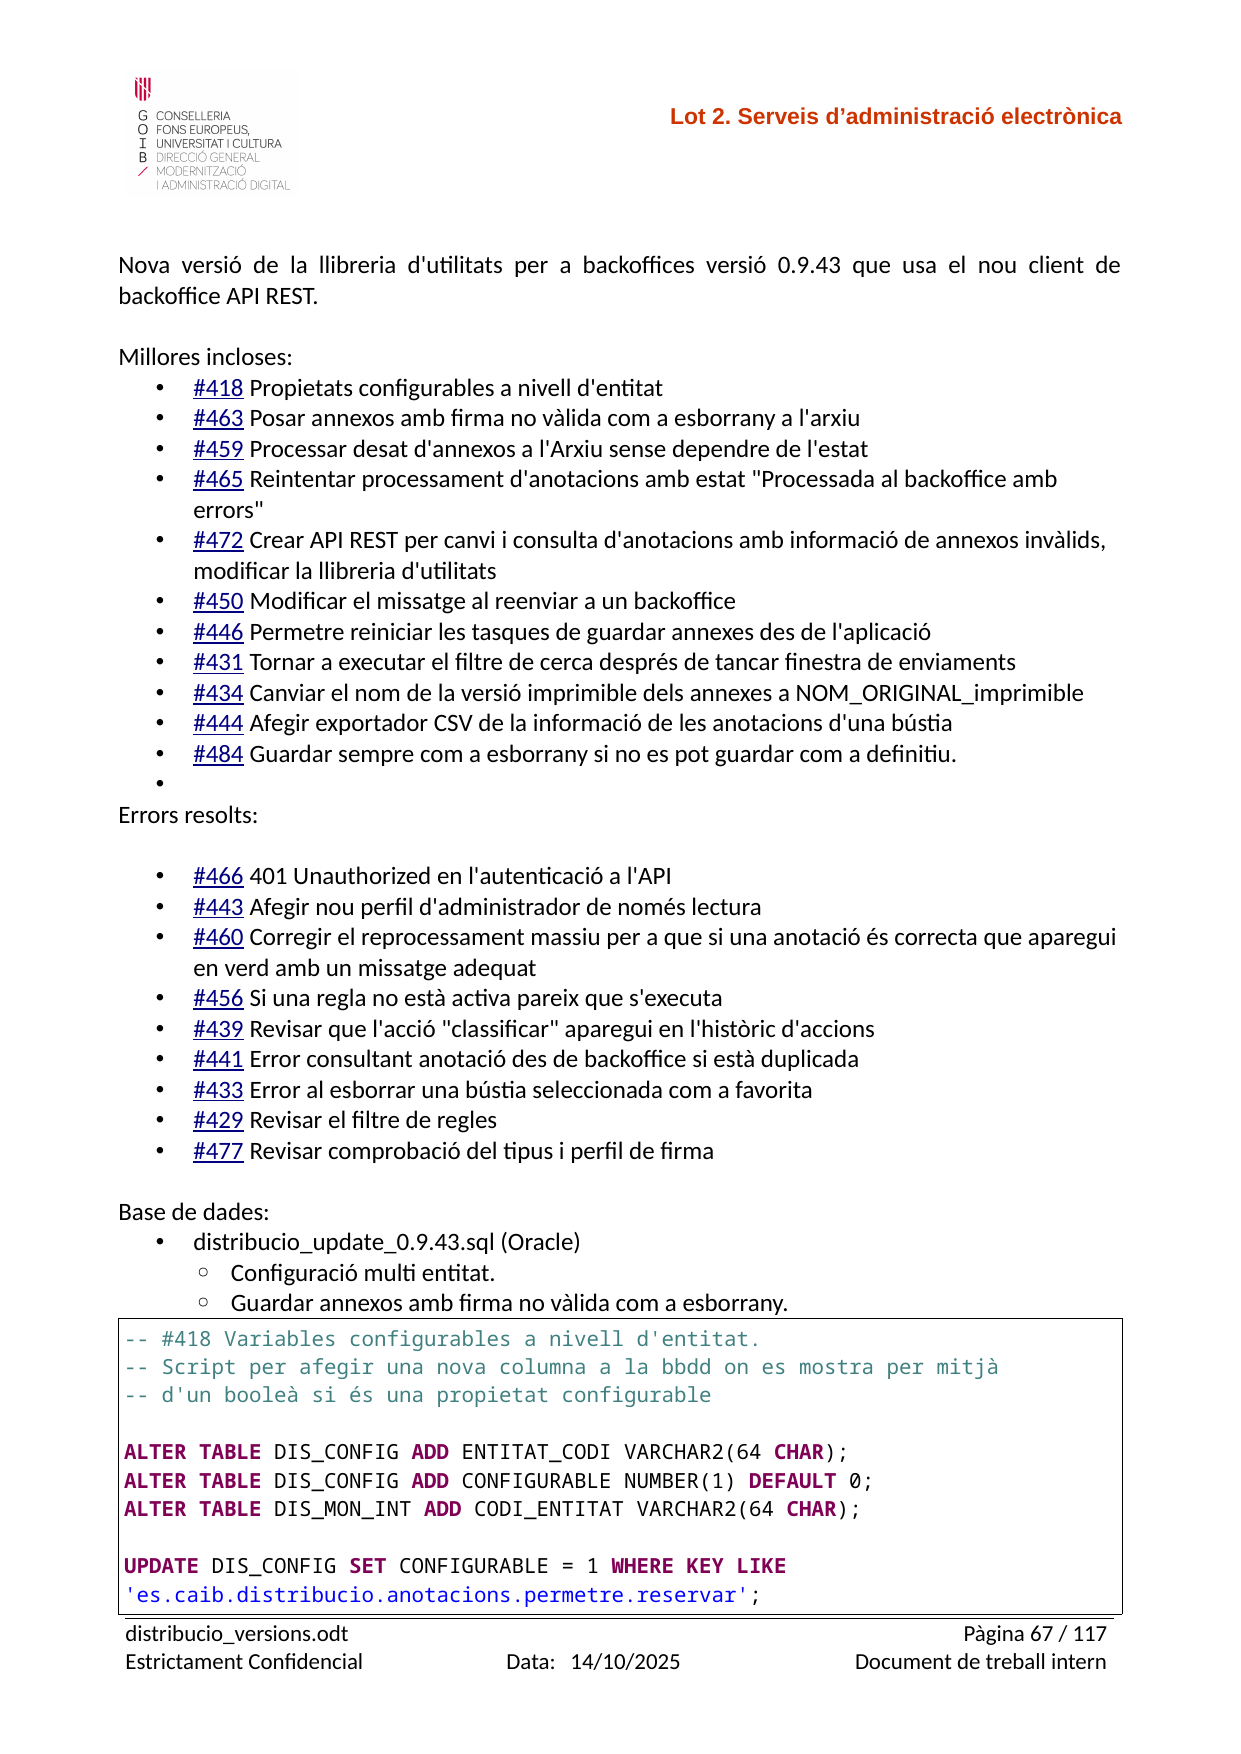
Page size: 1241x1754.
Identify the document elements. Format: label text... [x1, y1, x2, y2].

list #484 Guardar sempre com a esborrany si no es pot guardar com a definitiu. [156, 738, 1122, 768]
list #460 Corregir el reprocessament massiu per a que si una anotació és correcta que aparegui en verd amb un missatge adequat [156, 921, 1122, 982]
text Errors resolts: [118, 799, 1122, 829]
list #459 Processar desat d'annexos a l'Arxiu sense dependre de l'estat [156, 433, 1122, 463]
picture [126, 70, 299, 197]
list #463 Posar annexos amb firma no vàlida com a esborrany a l'arxiu [156, 402, 1122, 433]
list #477 Revisar comprobació del tipus i perfil de firma [156, 1135, 1122, 1165]
text Base de dades: [118, 1196, 1122, 1226]
list #446 Permetre reiniciar les tasques de guardar annexes des de l'aplicació [156, 616, 1122, 646]
list #434 Canviar el nom de la versió imprimible dels annexes a NOM_ORIGINAL_imprimible [156, 677, 1122, 707]
list #465 Reintentar processament d'anotacions amb estat "Processada al backoffice amb errors" [156, 463, 1122, 524]
text Millores incloses: [118, 341, 1122, 372]
list #472 Crear API REST per canvi i consulta d'anotacions amb informació de annexos invàlids, modificar la llibreria d'utilitats [156, 524, 1122, 585]
list #450 Modificar el missatge al reenviar a un backoffice [156, 585, 1122, 616]
table_header -- #418 Variables configurables a nivell d'entitat. -- Script per afegir una nova columna a la bbdd on es mostra per mitjà -- d'un booleà si és una propietat configurable ALTER TABLE DIS_CONFIG ADD ENTITAT_CODI VARCHAR2(64 CHAR); ALTER TABLE DIS_CONFIG ADD CONFIGURABLE NUMBER(1) DEFAULT 0; ALTER TABLE DIS_MON_INT ADD CODI_ENTITAT VARCHAR2(64 CHAR); UPDATE DIS_CONFIG SET CONFIGURABLE = 1 WHERE KEY LIKE 'es.caib.distribucio.anotacions.permetre.reservar'; [119, 1319, 1122, 1614]
list #433 Error al esborrar una bústia seleccionada com a favorita [156, 1074, 1122, 1104]
list #439 Revisar que l'acció "classificar" aparegui en l'històric d'accions [156, 1013, 1122, 1043]
list #456 Si una regla no està activa pareix que s'executa [156, 982, 1122, 1013]
list Guardar annexos amb firma no vàlida com a esborrany. [193, 1287, 1122, 1318]
list #418 Propietats configurables a nivell d'entitat [156, 372, 1122, 402]
list #466 401 Unauthorized en l'autenticació a l'API [156, 860, 1122, 891]
list #429 Revisar el filtre de regles [156, 1104, 1122, 1135]
list distribucio_update_0.9.43.sql (Oracle) [156, 1226, 1122, 1257]
list #443 Afegir nou perfil d'administrador de només lectura [156, 891, 1122, 921]
list Configuració multi entitat. [193, 1257, 1122, 1287]
text Nova versió de la llibreria d'utilitats per a backoffices versió 0.9.43 que usa el nou client de backoffice API REST. [118, 250, 1122, 311]
list #441 Error consultant anotació des de backoffice si està duplicada [156, 1043, 1122, 1074]
list #444 Afegir exportador CSV de la informació de les anotacions d'una bústia [156, 707, 1122, 738]
list #431 Tornar a executar el filtre de cerca després de tancar finestra de enviaments [156, 646, 1122, 677]
